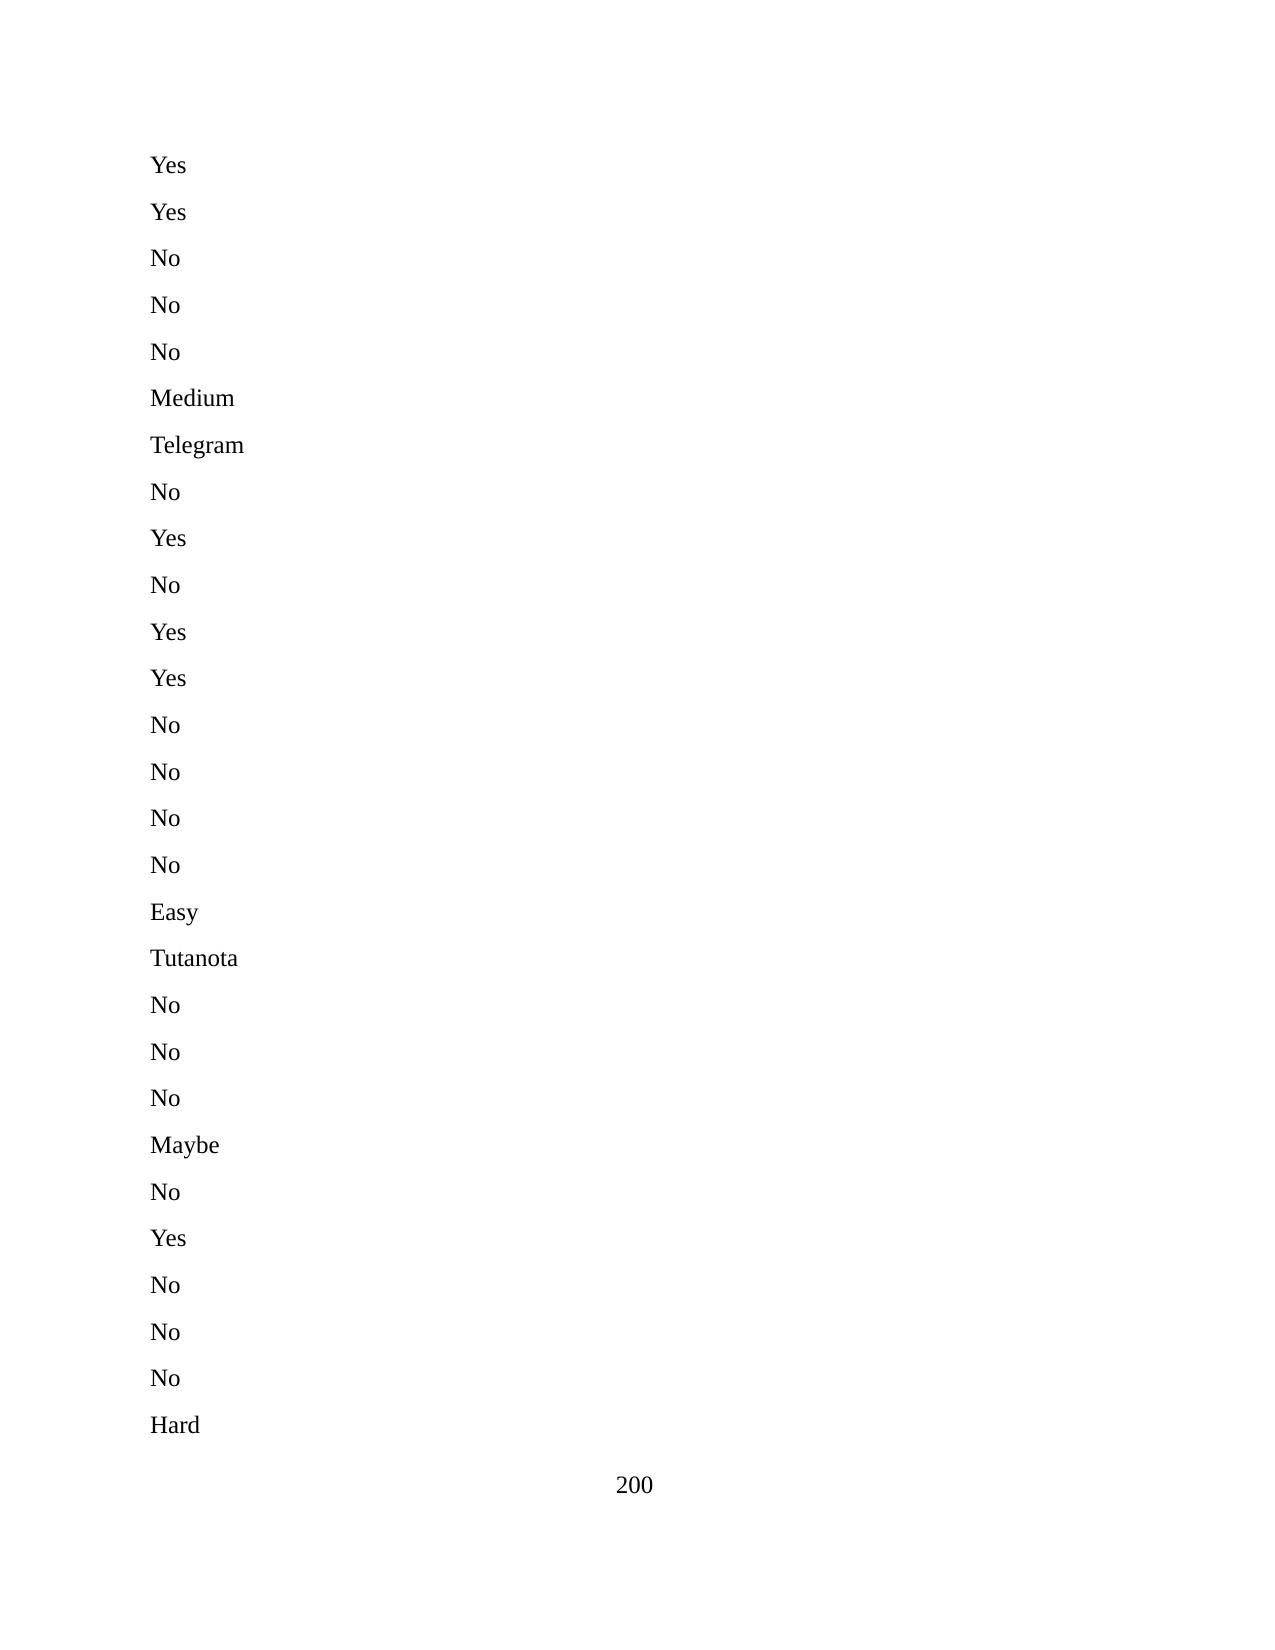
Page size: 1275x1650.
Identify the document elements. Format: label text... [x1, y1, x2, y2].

text Yes [150, 197, 1125, 225]
text No [150, 757, 1125, 785]
text No [150, 1363, 1125, 1392]
text No [150, 850, 1125, 879]
text No [150, 1270, 1125, 1299]
text No [150, 290, 1125, 319]
text Yes [150, 617, 1125, 645]
text Easy [150, 897, 1125, 925]
text Yes [150, 1223, 1125, 1252]
text Telegram [150, 430, 1125, 459]
text No [150, 1177, 1125, 1205]
text Yes [150, 663, 1125, 692]
text No [150, 1317, 1125, 1345]
text No [150, 710, 1125, 739]
text No [150, 1083, 1125, 1112]
text No [150, 570, 1125, 599]
text No [150, 990, 1125, 1019]
text Medium [150, 383, 1125, 412]
text No [150, 243, 1125, 272]
text Maybe [150, 1130, 1125, 1159]
text Tutanota [150, 943, 1125, 972]
text Yes [150, 523, 1125, 552]
text Yes [150, 150, 1125, 179]
text No [150, 337, 1125, 365]
text No [150, 1037, 1125, 1065]
text Hard [150, 1410, 1125, 1439]
text No [150, 803, 1125, 832]
text No [150, 477, 1125, 505]
